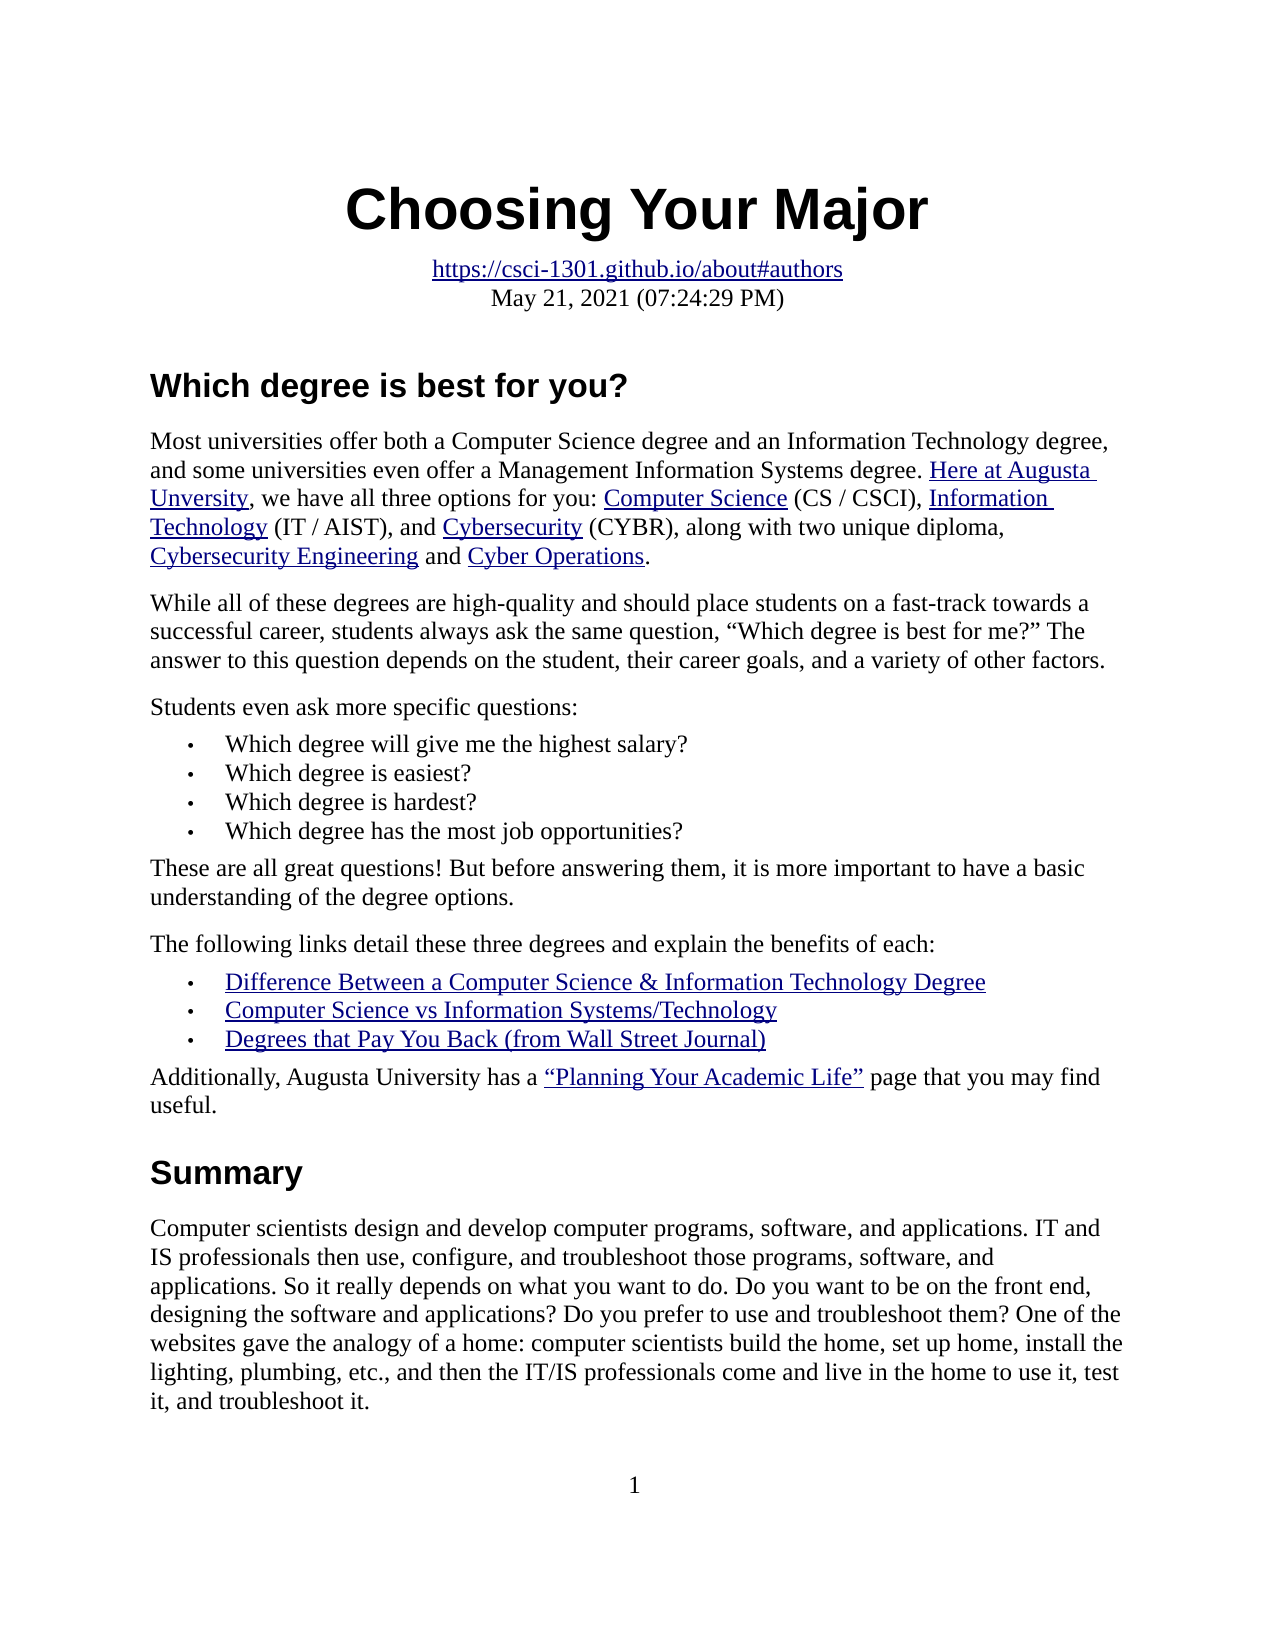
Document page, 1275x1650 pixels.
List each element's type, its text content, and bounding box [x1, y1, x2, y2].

subtitle Which degree is best for you? [150, 366, 1125, 404]
subtitle Summary [150, 1153, 1125, 1192]
list Degrees that Pay You Back (from Wall Street Journal) [187, 1024, 1125, 1053]
list Which degree is easiest? [187, 758, 1125, 787]
text The following links detail these three degrees and explain the benefits of each: [150, 929, 1125, 958]
text These are all great questions! But before answering them, it is more important to have a basic understanding of the degree options. [150, 853, 1125, 911]
list Which degree will give me the highest salary? [187, 729, 1125, 758]
list Which degree has the most job opportunities? [187, 816, 1125, 844]
title Choosing Your Major [150, 175, 1125, 242]
text May 21, 2021 (07:24:29 PM) [150, 283, 1125, 312]
text Students even ask more specific questions: [150, 692, 1125, 721]
text Computer scientists design and develop computer programs, software, and applications. IT and IS professionals then use, configure, and troubleshoot those programs, software, and applications. So it really depends on what you want to do. Do you want to be on the front end, designing the software and applications? Do you prefer to use and troubleshoot them? One of the websites gave the analogy of a home: computer scientists build the home, set up home, install the lighting, plumbing, etc., and then the IT/IS professionals come and live in the home to use it, test it, and troubleshoot it. [150, 1213, 1125, 1414]
text Additionally, Augusta University has a “Planning Your Academic Life” page that you may find useful. [150, 1062, 1125, 1119]
text https://csci-1301.github.io/about#authors [150, 254, 1125, 283]
list Which degree is hardest? [187, 787, 1125, 816]
text While all of these degrees are high-quality and should place students on a fast-track towards a successful career, students always ask the same question, “Which degree is best for me?” The answer to this question depends on the student, their career goals, and a variety of other factors. [150, 588, 1125, 674]
text Most universities offer both a Computer Science degree and an Information Technology degree, and some universities even offer a Management Information Systems degree. Here at Augusta Unversity, we have all three options for you: Computer Science (CS / CSCI), Information Technology (IT / AIST), and Cybersecurity (CYBR), along with two unique diploma, Cybersecurity Engineering and Cyber Operations. [150, 426, 1125, 570]
list Difference Between a Computer Science & Information Technology Degree [187, 967, 1125, 995]
list Computer Science vs Information Systems/Technology [187, 995, 1125, 1024]
